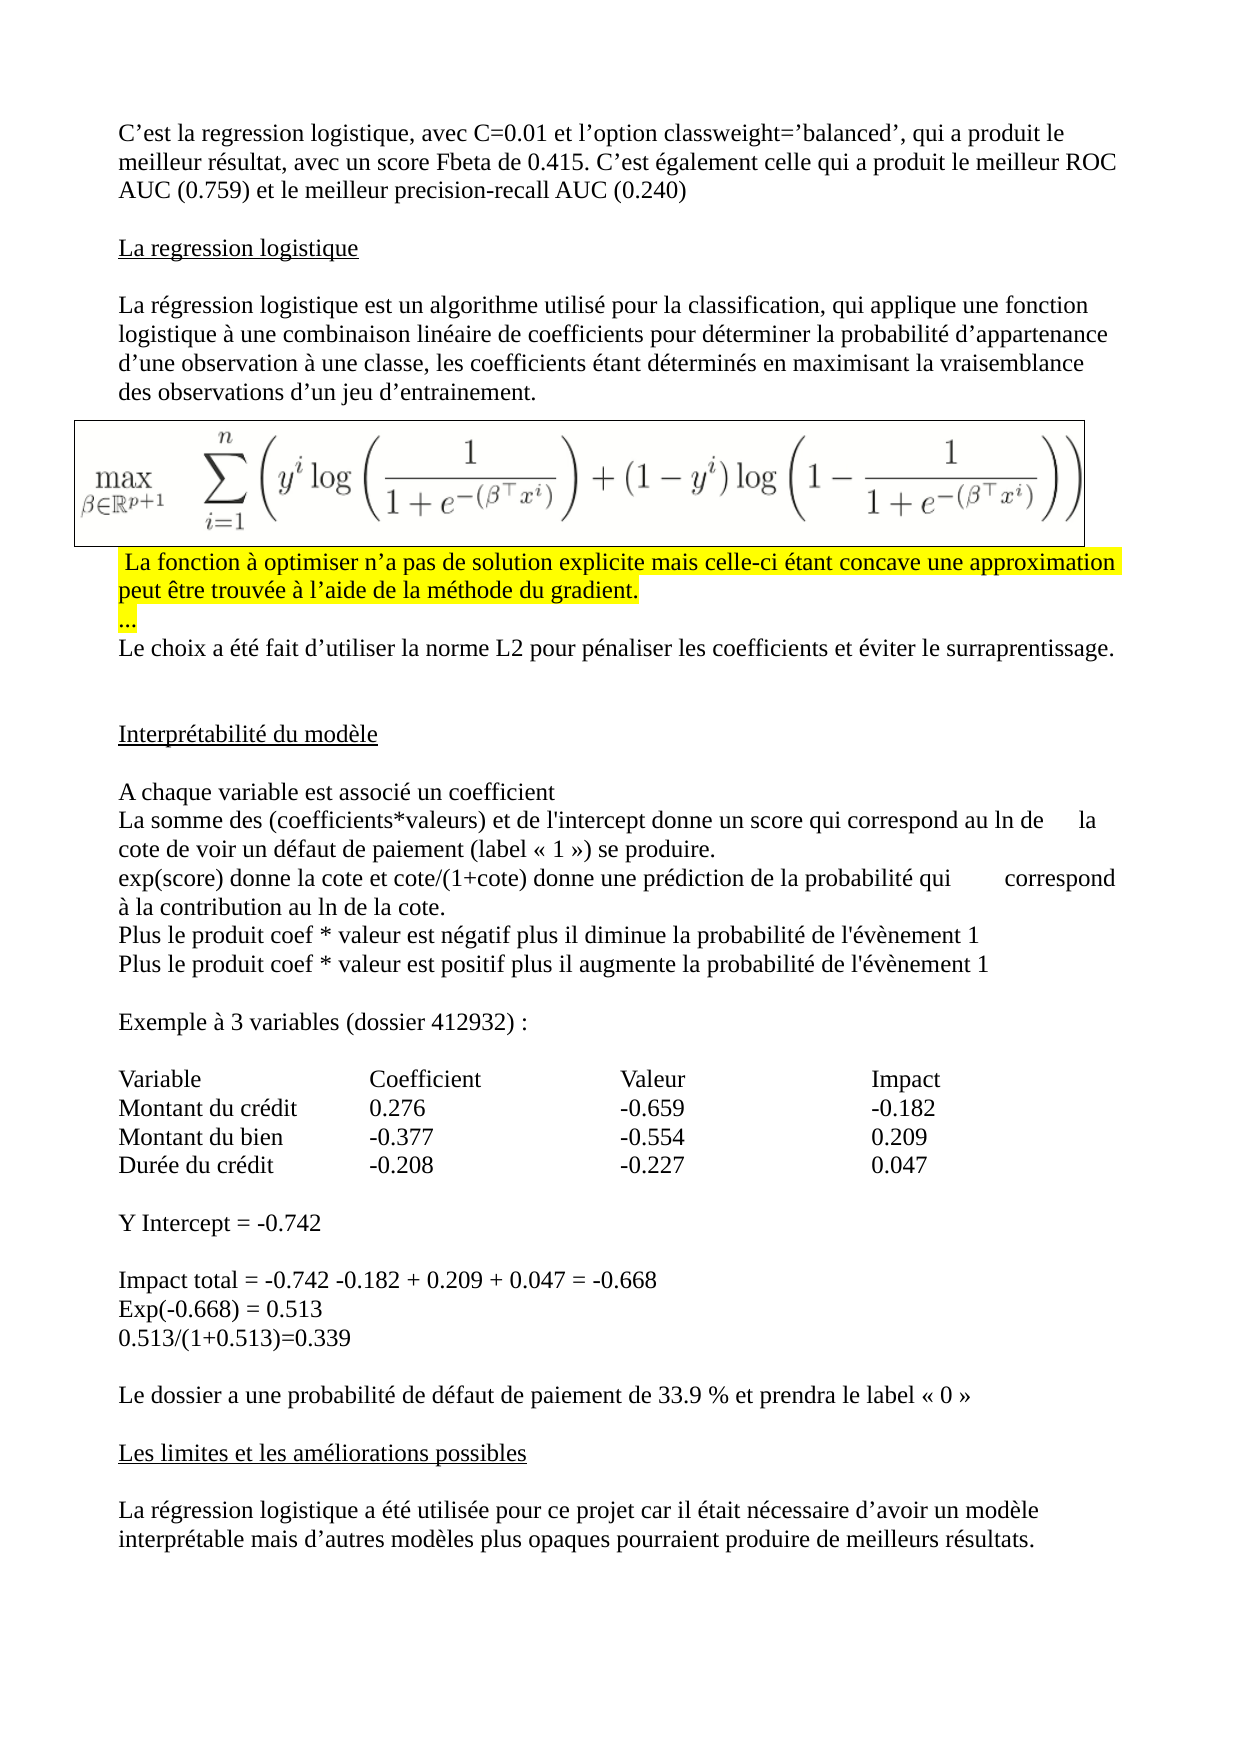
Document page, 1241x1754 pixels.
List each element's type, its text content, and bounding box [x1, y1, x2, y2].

text La somme des (coefficients*valeurs) et de l'intercept donne un score qui correspond au ln de la cote de voir un défaut de paiement (label « 1 ») se produire. [118, 805, 1122, 863]
text C’est la regression logistique, avec C=0.01 et l’option classweight=’balanced’, qui a produit le meilleur résultat, avec un score Fbeta de 0.415. C’est également celle qui a produit le meilleur ROC AUC (0.759) et le meilleur precision-recall AUC (0.240) [118, 118, 1122, 204]
table_header Coefficient [369, 1064, 620, 1093]
table_header Variable [118, 1064, 369, 1093]
table_header Valeur [620, 1064, 871, 1093]
table_cell Montant du crédit [118, 1093, 369, 1122]
text Impact total = -0.742 -0.182 + 0.209 + 0.047 = -0.668 [118, 1265, 1122, 1294]
text Exemple à 3 variables (dossier 412932) : [118, 1007, 1122, 1035]
table_cell -0.182 [871, 1093, 1122, 1122]
table_cell -0.227 [620, 1150, 871, 1179]
table_cell Montant du bien [118, 1122, 369, 1150]
text La régression logistique a été utilisée pour ce projet car il était nécessaire d’avoir un modèle interprétable mais d’autres modèles plus opaques pourraient produire de meilleurs résultats. [118, 1495, 1122, 1553]
table_header Impact [871, 1064, 1122, 1093]
text A chaque variable est associé un coefficient [118, 777, 1122, 805]
text Y Intercept = -0.742 [118, 1208, 1122, 1237]
text Exp(-0.668) = 0.513 [118, 1294, 1122, 1323]
text La regression logistique [118, 233, 1122, 262]
text ... [118, 604, 1122, 633]
table_cell 0.047 [871, 1150, 1122, 1179]
text La fonction à optimiser n’a pas de solution explicite mais celle-ci étant concave une approximation peut être trouvée à l’aide de la méthode du gradient. [118, 406, 1122, 604]
text Plus le produit coef * valeur est positif plus il augmente la probabilité de l'évènement 1 [118, 949, 1122, 978]
text Les limites et les améliorations possibles [118, 1438, 1122, 1467]
text 0.513/(1+0.513)=0.339 [118, 1323, 1122, 1352]
text Plus le produit coef * valeur est négatif plus il diminue la probabilité de l'évènement 1 [118, 920, 1122, 949]
text exp(score) donne la cote et cote/(1+cote) donne une prédiction de la probabilité qui correspond à la contribution au ln de la cote. [118, 863, 1122, 920]
table_cell 0.276 [369, 1093, 620, 1122]
picture [75, 421, 1084, 546]
table_cell -0.377 [369, 1122, 620, 1150]
table_cell Durée du crédit [118, 1150, 369, 1179]
text Le choix a été fait d’utiliser la norme L2 pour pénaliser les coefficients et éviter le surraprentissage. [118, 633, 1122, 662]
text Le dossier a une probabilité de défaut de paiement de 33.9 % et prendra le label « 0 » [118, 1380, 1122, 1409]
table_cell 0.209 [871, 1122, 1122, 1150]
table_cell -0.208 [369, 1150, 620, 1179]
table_cell -0.659 [620, 1093, 871, 1122]
table_cell -0.554 [620, 1122, 871, 1150]
text La régression logistique est un algorithme utilisé pour la classification, qui applique une fonction logistique à une combinaison linéaire de coefficients pour déterminer la probabilité d’appartenance d’une observation à une classe, les coefficients étant déterminés en maximisant la vraisemblance des observations d’un jeu d’entrainement. [118, 291, 1122, 406]
text Interprétabilité du modèle [118, 719, 1122, 748]
